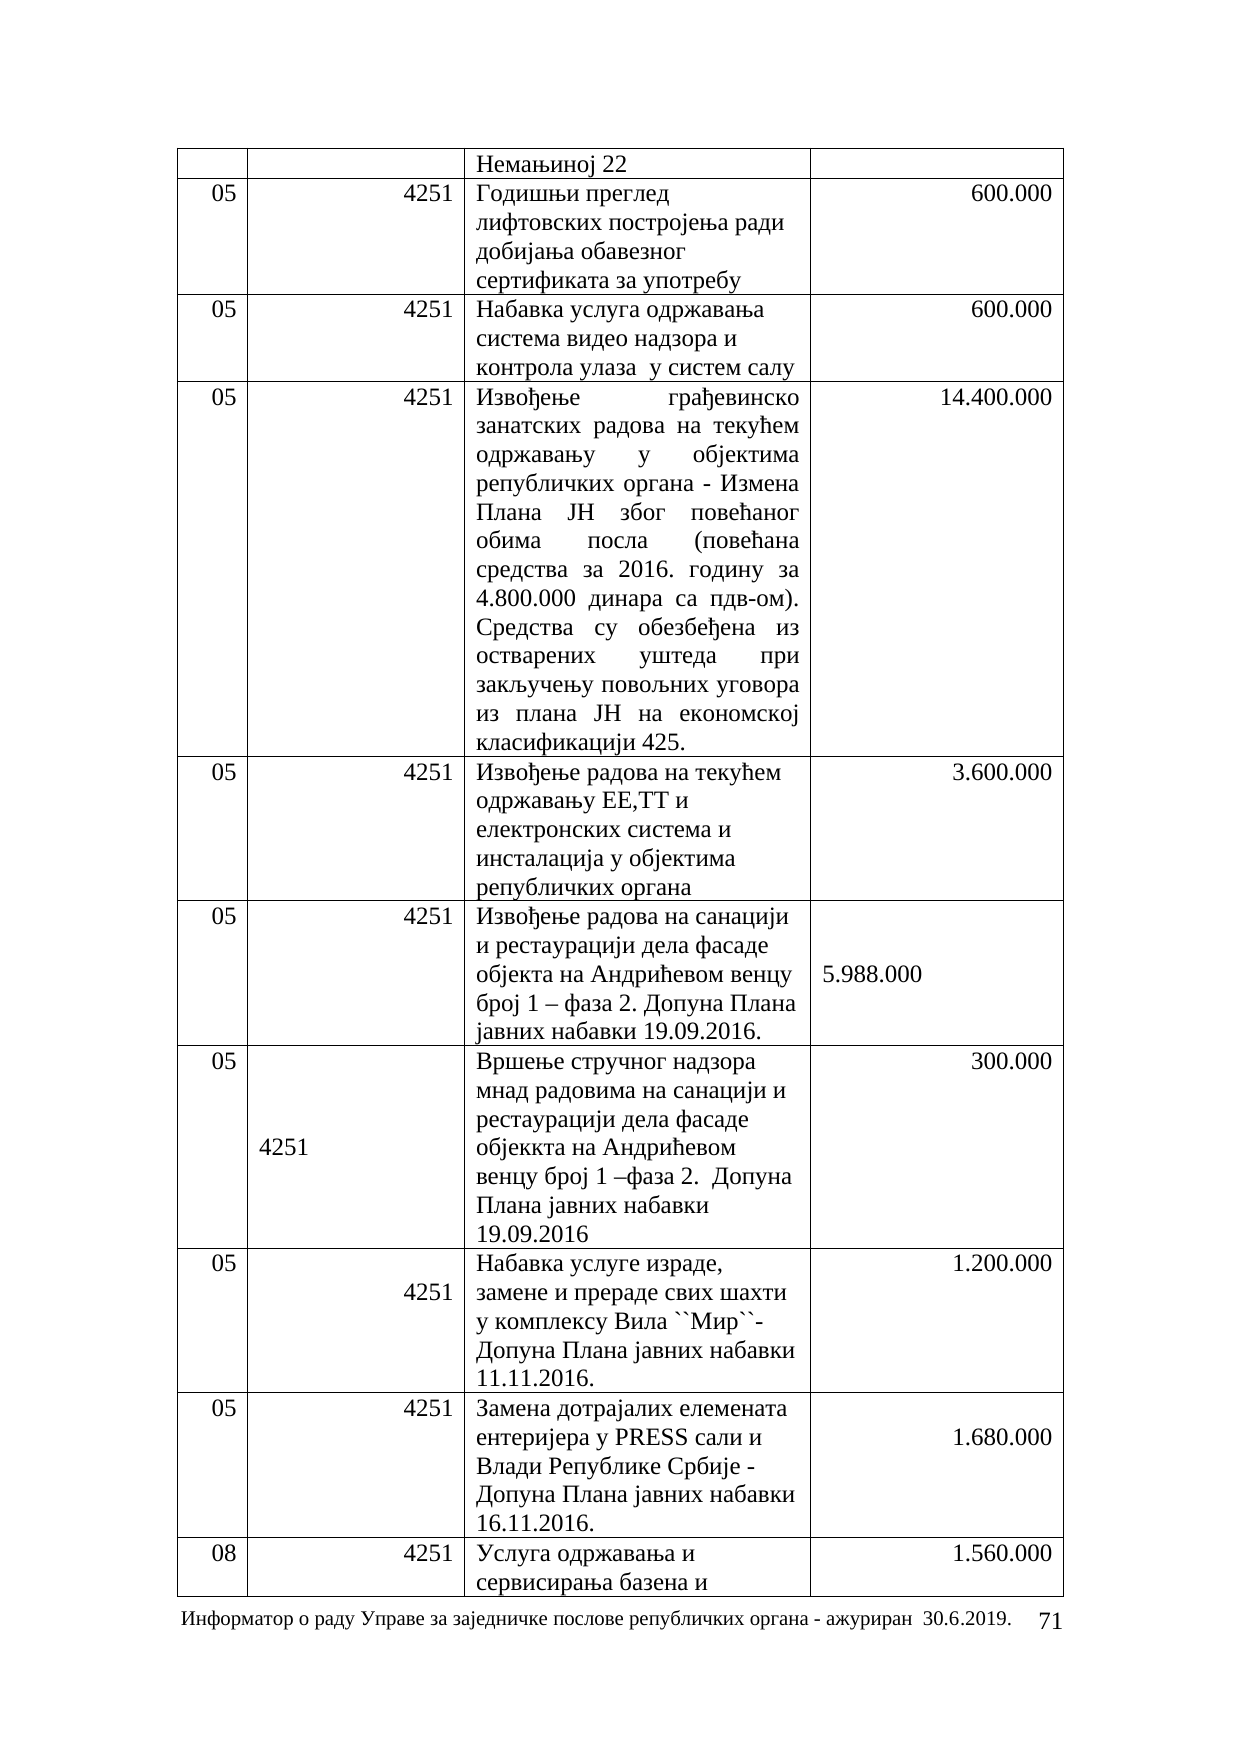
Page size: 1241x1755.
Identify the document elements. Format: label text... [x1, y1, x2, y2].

table_cell 05 [178, 295, 247, 381]
table_cell Набавка услуга одржавања система видео надзора и контрола улаза у систем салу [465, 295, 810, 381]
table_cell Набавка услуге израде, замене и прераде свих шахти у комплексу Вила ``Мир``- Допуна Плана јавних набавки 11.11.2016. [465, 1249, 810, 1392]
table_cell 300.000 [811, 1046, 1063, 1247]
table_cell 4251 [248, 1538, 464, 1596]
table_cell 1.560.000 [811, 1538, 1063, 1596]
table_cell Замена дотрајалих елемената ентеријера у PRESS сали и Влади Републике Србије - Допуна Плана јавних набавки 16.11.2016. [465, 1393, 810, 1537]
table_cell 14.400.000 [811, 382, 1063, 756]
table_cell 05 [178, 1249, 247, 1392]
table_cell 05 [178, 901, 247, 1045]
table_cell 1.680.000 [811, 1393, 1063, 1537]
table_cell 05 [178, 1393, 247, 1537]
table_cell Извођење грађевинско занатских радова на текућем одржавању у објектима републичких органа - Измена Плана ЈН због повећаног обима посла (повећана средства за 2016. годину за 4.800.000 динара са пдв-ом). Средства су обезбеђена из остварених уштеда при закључењу повољних уговора из плана ЈН на економској класификацији 425. [465, 382, 810, 756]
table_cell 4251 [248, 179, 464, 293]
table_cell 4251 [248, 1249, 464, 1392]
table_cell [248, 149, 464, 177]
table_cell 4251 [248, 382, 464, 756]
table_cell Вршење стручног надзора мнад радовима на санацији и рестаурацији дела фасаде објеккта на Андрићевом венцу број 1 –фаза 2. Допуна Плана јавних набавки 19.09.2016 [465, 1046, 810, 1247]
table_cell 05 [178, 382, 247, 756]
table_cell 08 [178, 1538, 247, 1596]
table_cell [178, 149, 247, 177]
table_cell Извођење радова на санацији и рестаурацији дела фасаде објекта на Андрићевом венцу број 1 – фаза 2. Допуна Плана јавних набавки 19.09.2016. [465, 901, 810, 1045]
table_cell 05 [178, 757, 247, 900]
table_cell Годишњи преглед лифтовских постројења ради добијања обавезног сертификата за употребу [465, 179, 810, 293]
table_cell 600.000 [811, 179, 1063, 293]
table_cell 05 [178, 179, 247, 293]
table_cell 4251 [248, 295, 464, 381]
table_cell Извођење радова на текућем одржавању ЕЕ,ТТ и електронских система и инсталација у објектима републичких органа [465, 757, 810, 900]
table_cell 1.200.000 [811, 1249, 1063, 1392]
table_cell 4251 [248, 757, 464, 900]
table_cell 5.988.000 [811, 901, 1063, 1045]
table_cell Услуга одржавања и сервисирања базена и [465, 1538, 810, 1596]
table_cell Немањиној 22 [465, 149, 810, 177]
table_cell 05 [178, 1046, 247, 1247]
table_cell 4251 [248, 901, 464, 1045]
table_cell 4251 [248, 1046, 464, 1247]
table_cell 4251 [248, 1393, 464, 1537]
table_cell 600.000 [811, 295, 1063, 381]
table_cell 3.600.000 [811, 757, 1063, 900]
table_cell [811, 149, 1063, 177]
